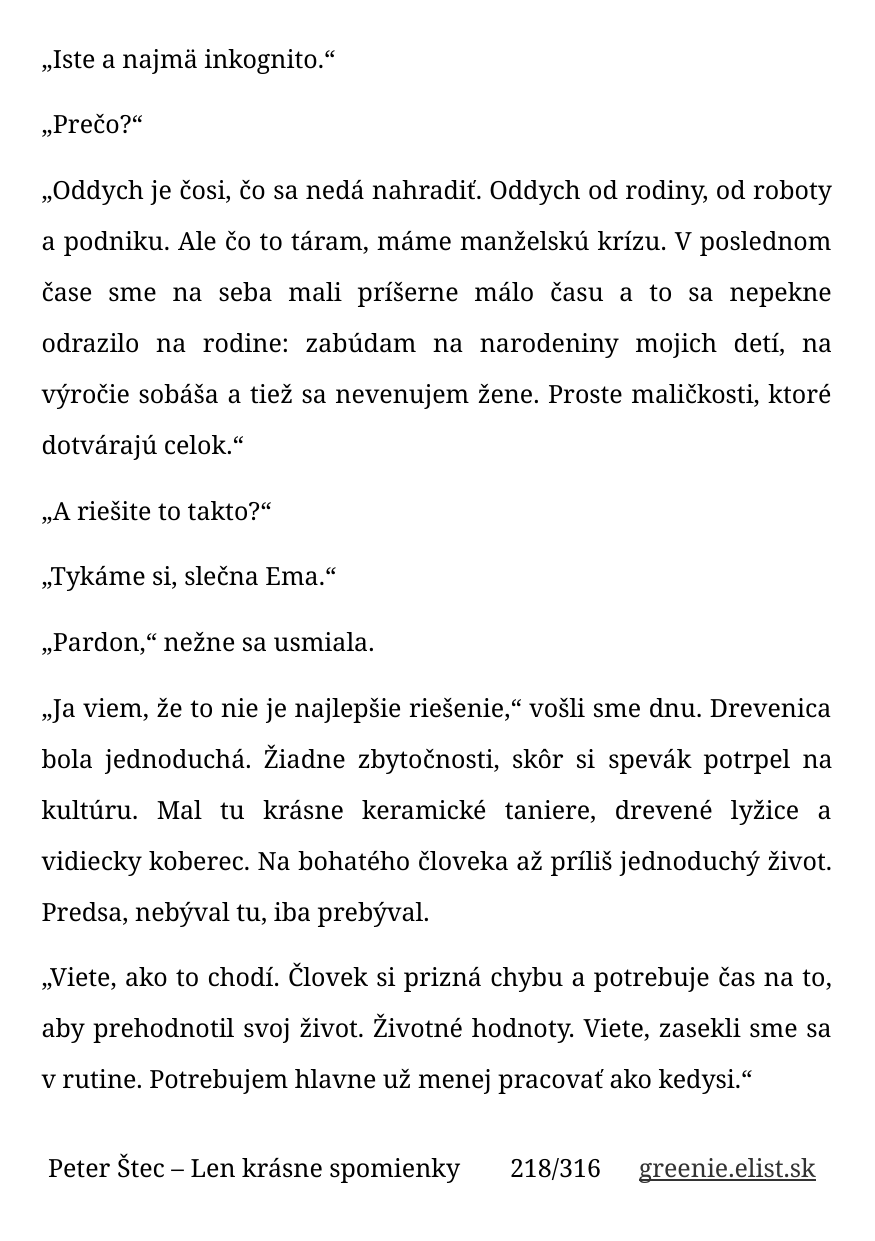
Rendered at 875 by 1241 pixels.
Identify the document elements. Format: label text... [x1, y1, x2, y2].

text „Tykáme si, slečna Ema.“ [41, 559, 833, 593]
text „A riešite to takto?“ [41, 493, 833, 527]
text „Ja viem, že to nie je najlepšie riešenie,“ vošli sme dnu. Drevenica bola jednoduchá. Žiadne zbytočnosti, skôr si spevák potrpel na kultúru. Mal tu krásne keramické taniere, drevené lyžice a vidiecky koberec. Na bohatého človeka až príliš jednoduchý život. Predsa, nebýval tu, iba prebýval. [41, 690, 833, 928]
text „Viete, ako to chodí. Človek si prizná chybu a potrebuje čas na to, aby prehodnotil svoj život. Životné hodnoty. Viete, zasekli sme sa v rutine. Potrebujem hlavne už menej pracovať ako kedysi.“ [41, 960, 833, 1096]
text „Prečo?“ [41, 107, 833, 141]
text „Pardon,“ nežne sa usmiala. [41, 625, 833, 659]
text „Iste a najmä inkognito.“ [41, 41, 833, 75]
text „Oddych je čosi, čo sa nedá nahradiť. Oddych od rodiny, od roboty a podniku. Ale čo to táram, máme manželskú krízu. V poslednom čase sme na seba mali príšerne málo času a to sa nepekne odrazilo na rodine: zabúdam na narodeniny mojich detí, na výročie sobáša a tiež sa nevenujem žene. Proste maličkosti, ktoré dotvárajú celok.“ [41, 173, 833, 462]
